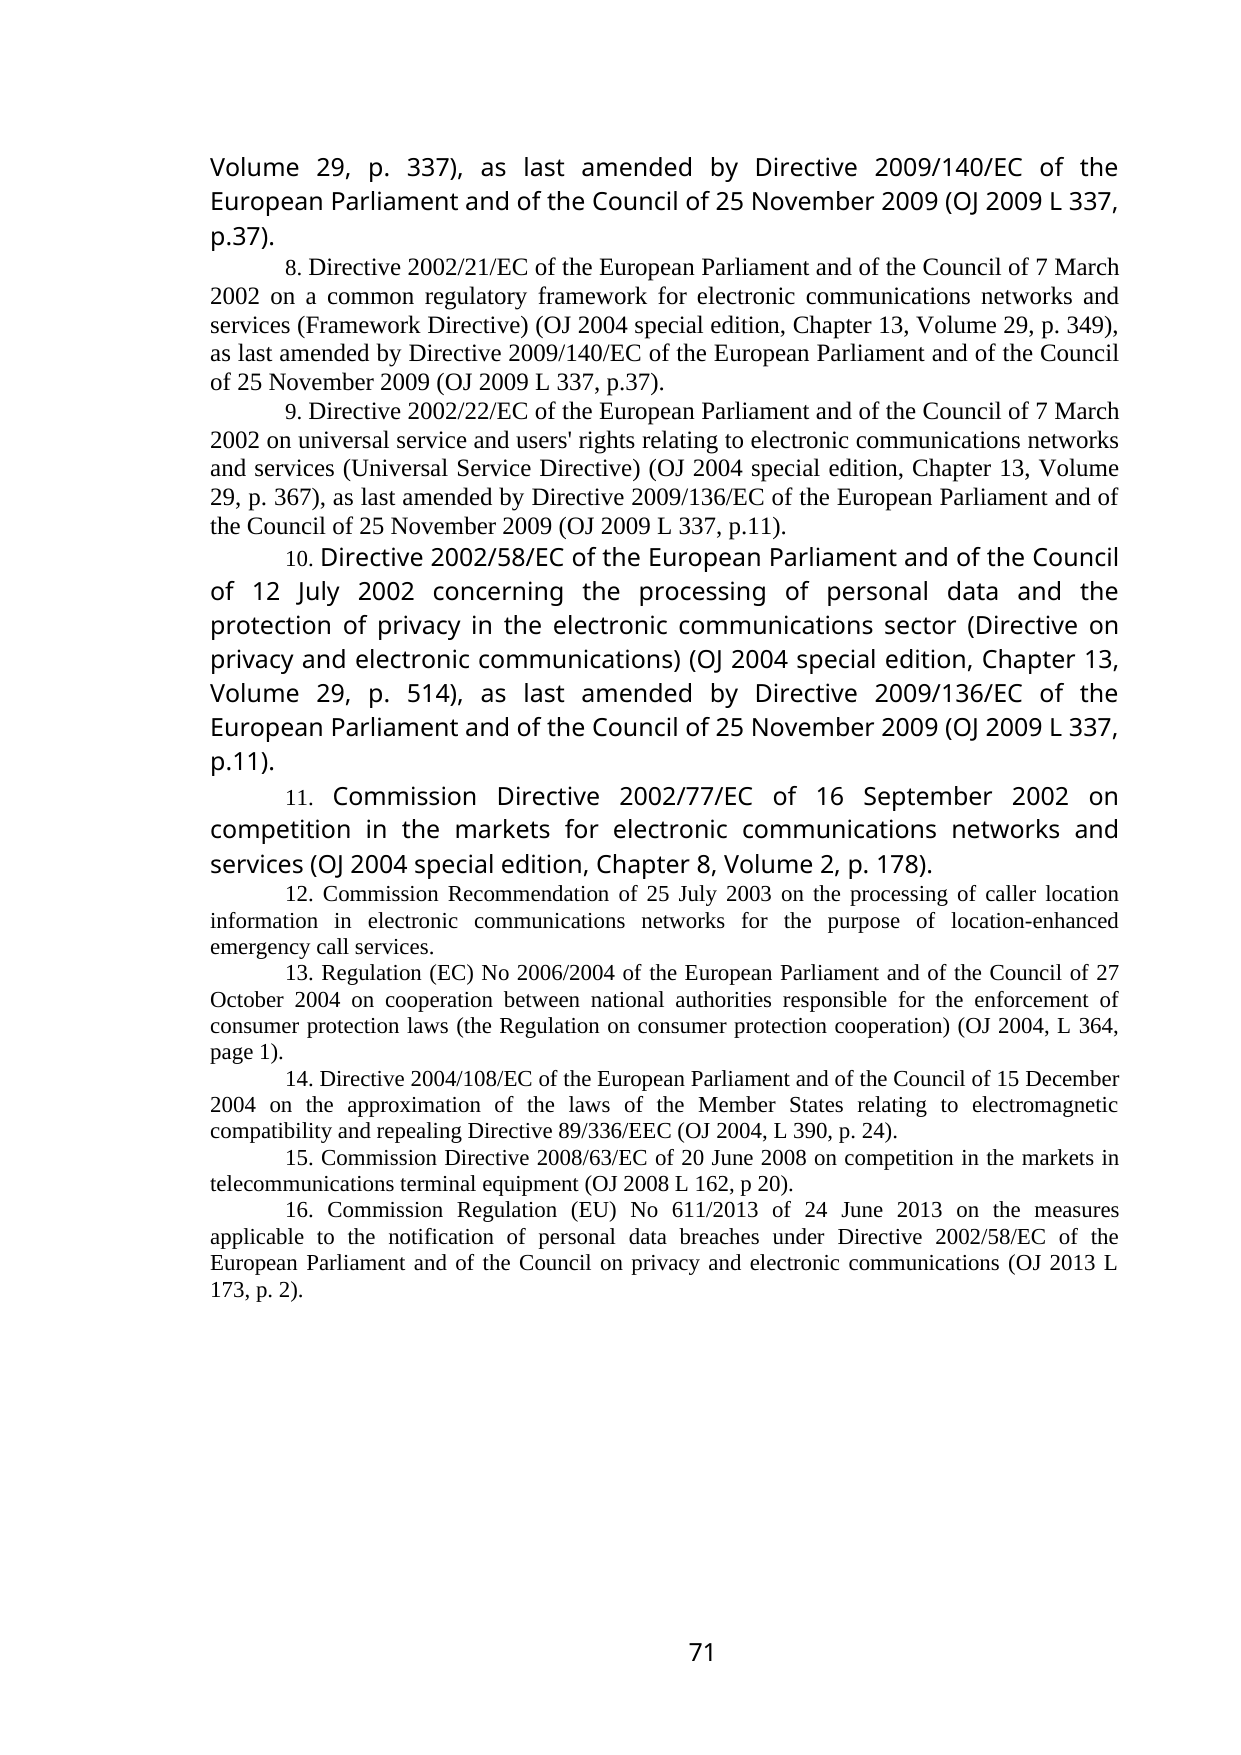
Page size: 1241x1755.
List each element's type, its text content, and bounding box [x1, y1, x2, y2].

text 9. Directive 2002/22/EC of the European Parliament and of the Council of 7 March 2002 on universal service and users' rights relating to electronic communications networks and services (Universal Service Directive) (OJ 2004 special edition, Chapter 13, Volume 29, p. 367), as last amended by Directive 2009/136/EC of the European Parliament and of the Council of 25 November 2009 (OJ 2009 L 337, p.11). [210, 396, 1120, 540]
text 15. Commission Directive 2008/63/EC of 20 June 2008 on competition in the markets in telecommunications terminal equipment (OJ 2008 L 162, p 20). [210, 1144, 1120, 1197]
text 11. Commission Directive 2002/77/EC of 16 September 2002 on competition in the markets for electronic communications networks and services (OJ 2004 special edition, Chapter 8, Volume 2, p. 178). [210, 778, 1120, 880]
text 13. Regulation (EC) No 2006/2004 of the European Parliament and of the Council of 27 October 2004 on cooperation between national authorities responsible for the enforcement of consumer protection laws (the Regulation on consumer protection cooperation) (OJ 2004, L 364, page 1). [210, 959, 1120, 1065]
text 14. Directive 2004/108/EC of the European Parliament and of the Council of 15 December 2004 on the approximation of the laws of the Member States relating to electromagnetic compatibility and repealing Directive 89/336/EEC (OJ 2004, L 390, p. 24). [210, 1065, 1120, 1144]
text 10. Directive 2002/58/EC of the European Parliament and of the Council of 12 July 2002 concerning the processing of personal data and the protection of privacy in the electronic communications sector (Directive on privacy and electronic communications) (OJ 2004 special edition, Chapter 13, Volume 29, p. 514), as last amended by Directive 2009/136/EC of the European Parliament and of the Council of 25 November 2009 (OJ 2009 L 337, p.11). [210, 540, 1120, 778]
text 12. Commission Recommendation of 25 July 2003 on the processing of caller location information in electronic communications networks for the purpose of location-enhanced emergency call services. [210, 880, 1120, 959]
text 8. Directive 2002/21/EC of the European Parliament and of the Council of 7 March 2002 on a common regulatory framework for electronic communications networks and services (Framework Directive) (OJ 2004 special edition, Chapter 13, Volume 29, p. 349), as last amended by Directive 2009/140/EC of the European Parliament and of the Council of 25 November 2009 (OJ 2009 L 337, p.37). [210, 252, 1120, 396]
text Volume 29, p. 337), as last amended by Directive 2009/140/EC of the European Parliament and of the Council of 25 November 2009 (OJ 2009 L 337, p.37). [210, 150, 1120, 252]
text 16. Commission Regulation (EU) No 611/2013 of 24 June 2013 on the measures applicable to the notification of personal data breaches under Directive 2002/58/EC of the European Parliament and of the Council on privacy and electronic communications (OJ 2013 L 173, p. 2). [210, 1197, 1120, 1302]
